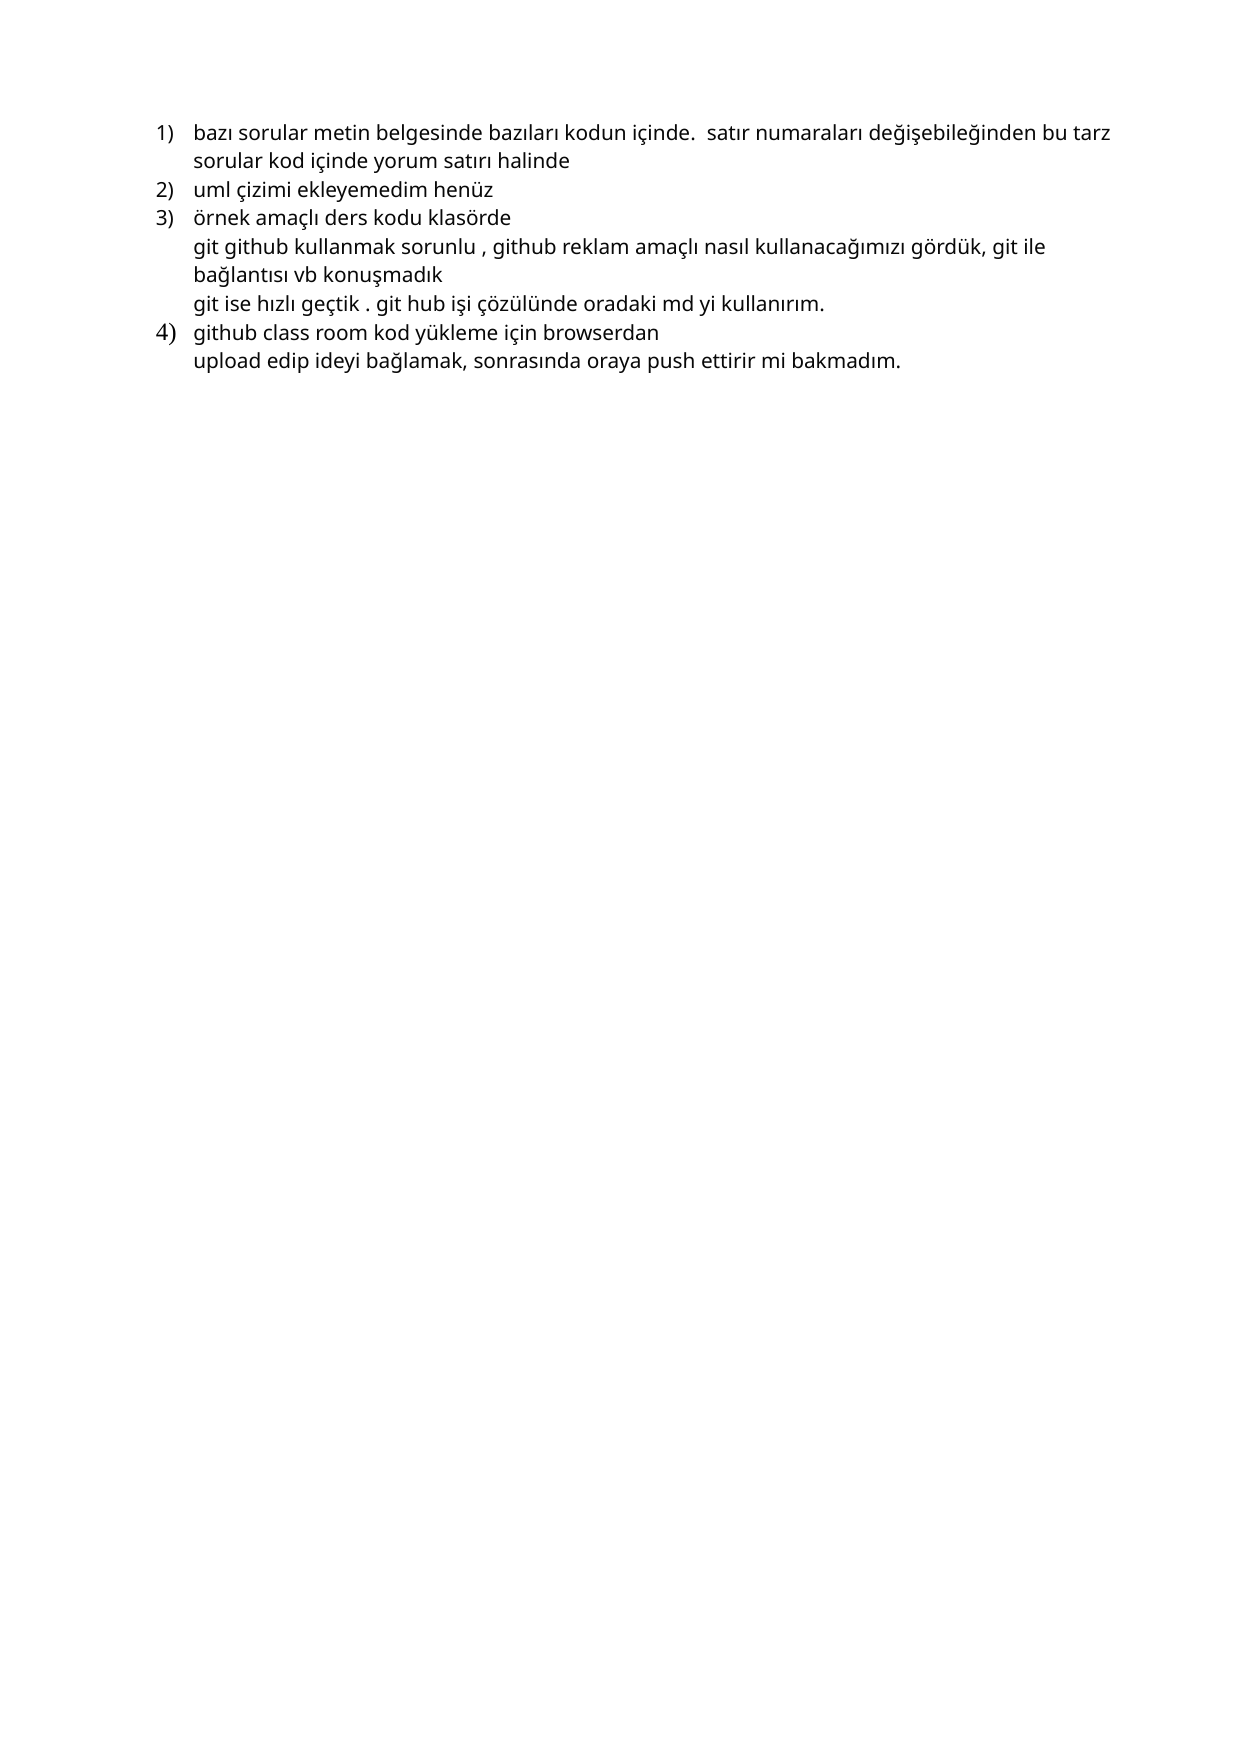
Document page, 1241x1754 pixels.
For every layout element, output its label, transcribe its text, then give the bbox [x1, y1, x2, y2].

list uml çizimi ekleyemedim henüz [156, 175, 1122, 203]
list örnek amaçlı ders kodu klasörde git github kullanmak sorunlu , github reklam amaçlı nasıl kullanacağımızı gördük, git ile bağlantısı vb konuşmadık git ise hızlı geçtik . git hub işi çözülünde oradaki md yi kullanırım. [156, 203, 1122, 317]
list bazı sorular metin belgesinde bazıları kodun içinde. satır numaraları değişebileğinden bu tarz sorular kod içinde yorum satırı halinde [156, 118, 1122, 175]
list github class room kod yükleme için browserdan upload edip ideyi bağlamak, sonrasında oraya push ettirir mi bakmadım. [156, 317, 1122, 404]
